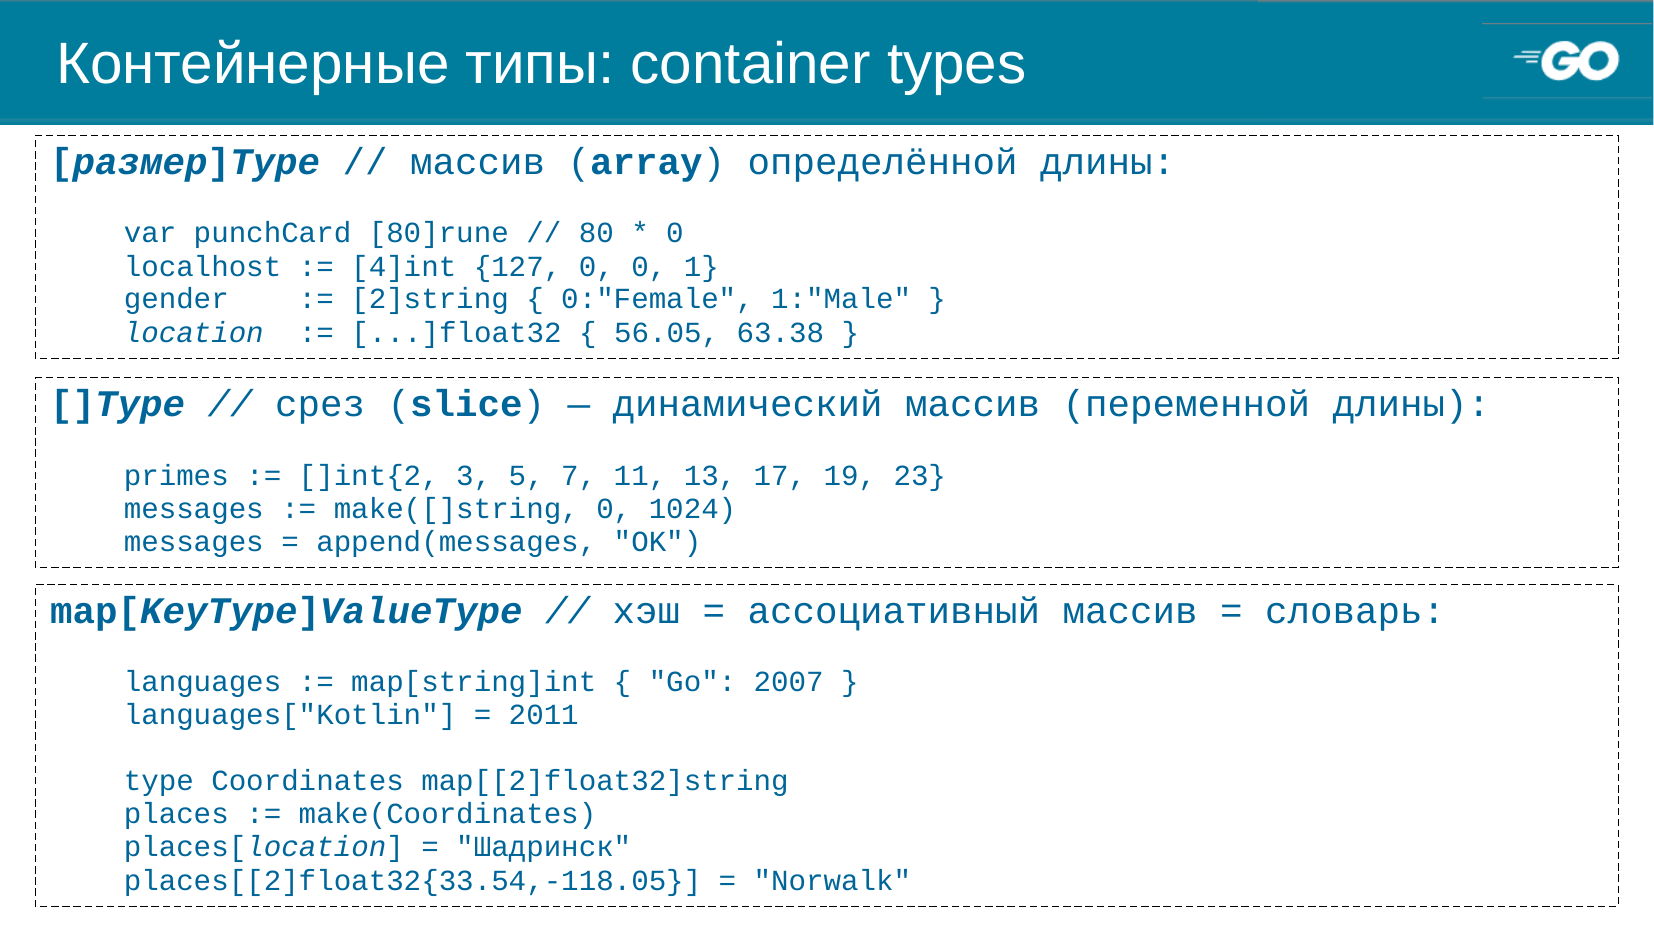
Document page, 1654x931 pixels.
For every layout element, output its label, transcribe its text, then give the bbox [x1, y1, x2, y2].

text_box []Type // срез (slice) — динамический массив (переменной длины): primes := []int{2, 3, 5, 7, 11, 13, 17, 19, 23} messages := make([]string, 0, 1024) messages = append(messages, "OK") [35, 377, 1619, 568]
text_box [размер]Type // массив (array) определённой длины: var punchCard [80]rune // 80 * 0 localhost := [4]int {127, 0, 0, 1} gender := [2]string { 0:"Female", 1:"Male" } location := [...]float32 { 56.05, 63.38 } [35, 135, 1619, 359]
picture [1542, 41, 1619, 81]
text_box Контейнерные типы: container types [41, 23, 1495, 104]
text_box map[KeyType]ValueType // хэш = ассоциативный массив = словарь: languages := map[string]int { "Go": 2007 } languages["Kotlin"] = 2011 type Coordinates map[[2]float32]string places := make(Coordinates) places[location] = "Шадринск" places[[2]float32{33.54,-118.05}] = "Norwalk" [35, 584, 1619, 907]
